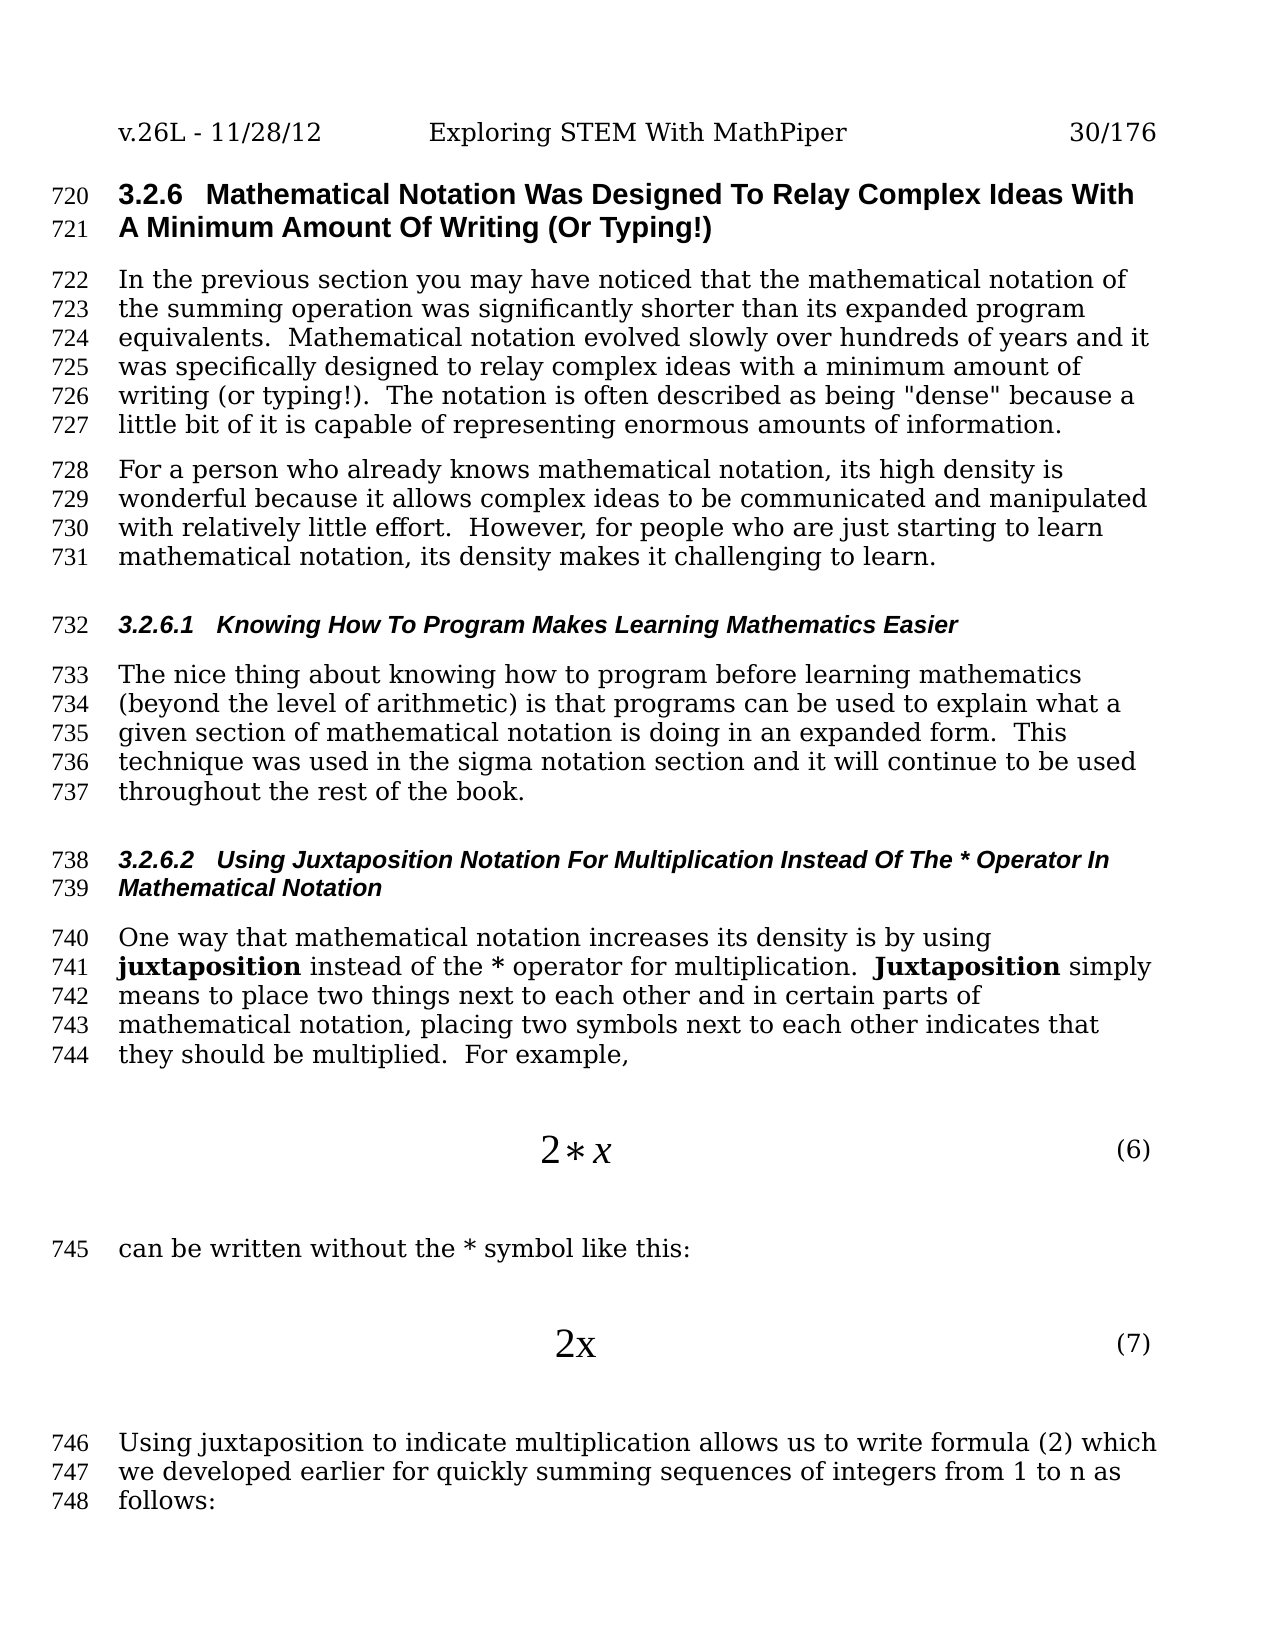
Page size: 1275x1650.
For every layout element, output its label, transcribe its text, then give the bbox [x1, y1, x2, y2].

text The nice thing about knowing how to program before learning mathematics (beyond the level of arithmetic) is that programs can be used to explain what a given section of mathematical notation is doing in an expanded form. This technique was used in the sigma notation section and it will continue to be used throughout the rest of the book. [118, 660, 1157, 806]
subtitle Using Juxtaposition Notation For Multiplication Instead Of The * Operator In Mathematical Notation [118, 845, 1157, 902]
text One way that mathematical notation increases its density is by using juxtaposition instead of the * operator for multiplication. Juxtaposition simply means to place two things next to each other and in certain parts of mathematical notation, placing two symbols next to each other indicates that they should be multiplied. For example, [118, 923, 1157, 1069]
subtitle Mathematical Notation Was Designed To Relay Complex Ideas With A Minimum Amount Of Writing (Or Typing!) [118, 177, 1157, 244]
text Using juxtaposition to indicate multiplication allows us to write formula (2) which we developed earlier for quickly summing sequences of integers from 1 to n as follows: [118, 1428, 1157, 1515]
text For a person who already knows mathematical notation, its high density is wonderful because it allows complex ideas to be communicated and manipulated with relatively little effort. However, for people who are just starting to learn mathematical notation, its density makes it challenging to learn. [118, 455, 1157, 571]
text In the previous section you may have noticed that the mathematical notation of the summing operation was significantly shorter than its expanded program equivalents. Mathematical notation evolved slowly over hundreds of years and it was specifically designed to relay complex ideas with a minimum amount of writing (or typing!). The notation is often described as being "dense" because a little bit of it is capable of representing enormous amounts of information. [118, 265, 1157, 440]
table_header [118, 1119, 1041, 1181]
table_header [118, 1313, 1041, 1375]
table_header (6) [1041, 1119, 1157, 1181]
table_header (7) [1041, 1313, 1157, 1375]
subtitle Knowing How To Program Makes Learning Mathematics Easier [118, 611, 1157, 639]
text can be written without the * symbol like this: [118, 1234, 1157, 1263]
